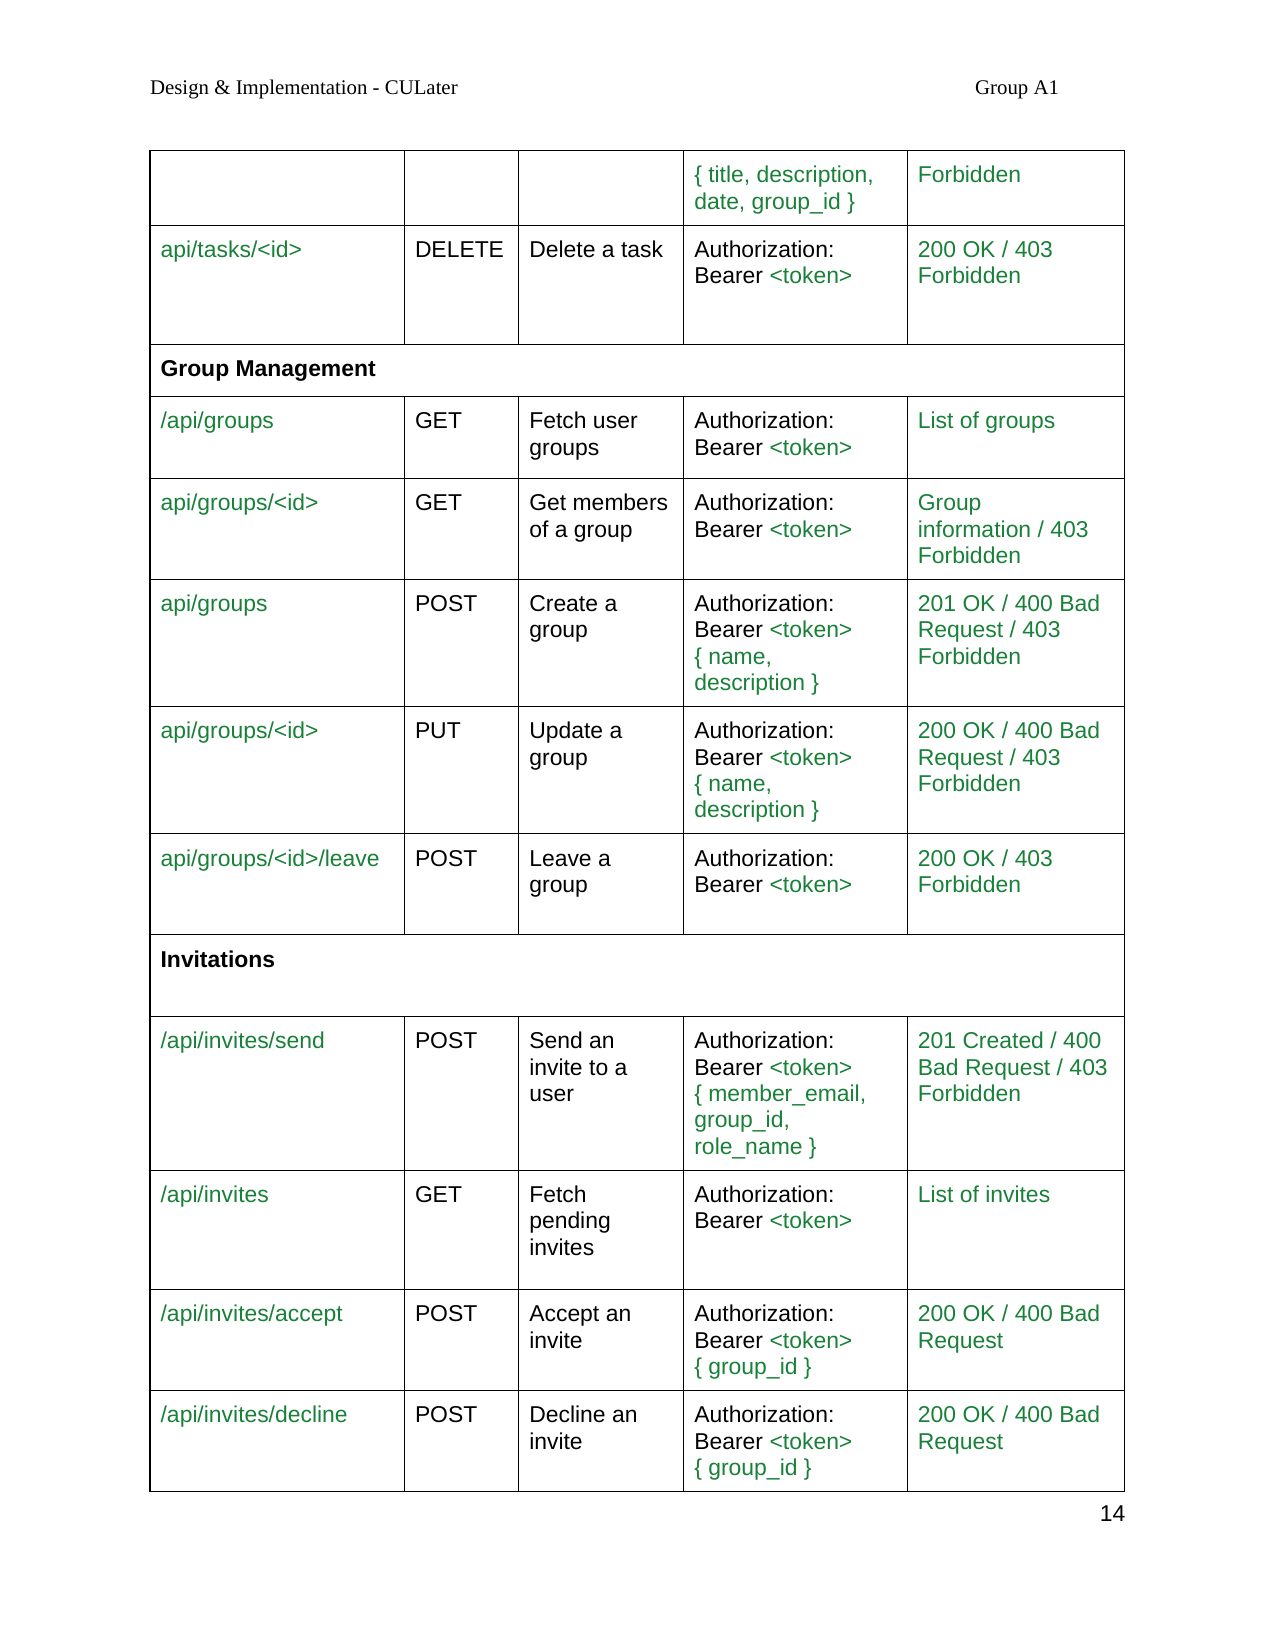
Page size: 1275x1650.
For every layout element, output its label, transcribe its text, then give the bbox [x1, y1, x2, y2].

table_cell Decline an invite [519, 1391, 683, 1491]
table_cell Delete a task [519, 226, 683, 344]
table_cell Create a group [519, 580, 683, 706]
table_cell List of invites [908, 1171, 1124, 1289]
table_cell PUT [405, 707, 518, 833]
table_cell Authorization: Bearer <token> { group_id } [684, 1391, 907, 1491]
table_cell List of groups [908, 397, 1124, 478]
table_cell 201 OK / 400 Bad Request / 403 Forbidden [908, 580, 1124, 706]
table_cell Forbidden [908, 151, 1124, 224]
table_cell api/groups/<id> [151, 707, 404, 833]
table_cell 200 OK / 400 Bad Request [908, 1391, 1124, 1491]
table_cell api/groups/<id>/leave [151, 834, 404, 934]
table_cell Send an invite to a user [519, 1017, 683, 1169]
table_cell Authorization: Bearer <token> { member_email, group_id, role_name } [684, 1017, 907, 1169]
table_cell GET [405, 1171, 518, 1289]
table_cell 200 OK / 403 Forbidden [908, 226, 1124, 344]
table_cell { title, description, date, group_id } [684, 151, 907, 224]
table_cell /api/invites/accept [151, 1290, 404, 1390]
table_cell POST [405, 580, 518, 706]
table_cell Group information / 403 Forbidden [908, 479, 1124, 579]
table_cell DELETE [405, 226, 518, 344]
table_cell Authorization: Bearer <token> [684, 397, 907, 478]
table_cell [519, 151, 683, 224]
table_cell POST [405, 1017, 518, 1169]
table_cell POST [405, 1290, 518, 1390]
table_cell Authorization: Bearer <token> { name, description } [684, 580, 907, 706]
table_cell api/groups/<id> [151, 479, 404, 579]
table_cell 200 OK / 400 Bad Request / 403 Forbidden [908, 707, 1124, 833]
table_cell Invitations [151, 935, 1124, 1016]
table_cell Authorization: Bearer <token> [684, 1171, 907, 1289]
table_cell Fetch pending invites [519, 1171, 683, 1289]
table_cell GET [405, 479, 518, 579]
table_cell Authorization: Bearer <token> [684, 834, 907, 934]
table_cell /api/invites/send [151, 1017, 404, 1169]
table_cell POST [405, 834, 518, 934]
table_cell Authorization: Bearer <token> { group_id } [684, 1290, 907, 1390]
table_cell api/tasks/<id> [151, 226, 404, 344]
table_cell Update a group [519, 707, 683, 833]
table_cell 200 OK / 403 Forbidden [908, 834, 1124, 934]
table_cell /api/groups [151, 397, 404, 478]
table_cell [151, 151, 404, 224]
table_cell Authorization: Bearer <token> { name, description } [684, 707, 907, 833]
table_cell Authorization: Bearer <token> [684, 479, 907, 579]
table_cell 200 OK / 400 Bad Request [908, 1290, 1124, 1390]
table_cell GET [405, 397, 518, 478]
table_cell Accept an invite [519, 1290, 683, 1390]
table_cell /api/invites [151, 1171, 404, 1289]
table_cell Get members of a group [519, 479, 683, 579]
table_cell 201 Created / 400 Bad Request / 403 Forbidden [908, 1017, 1124, 1169]
table_cell POST [405, 1391, 518, 1491]
table_cell Leave a group [519, 834, 683, 934]
table_cell Authorization: Bearer <token> [684, 226, 907, 344]
table_cell api/groups [151, 580, 404, 706]
table_cell /api/invites/decline [151, 1391, 404, 1491]
table_cell Group Management [151, 345, 1124, 396]
table_cell [405, 151, 518, 224]
table_cell Fetch user groups [519, 397, 683, 478]
